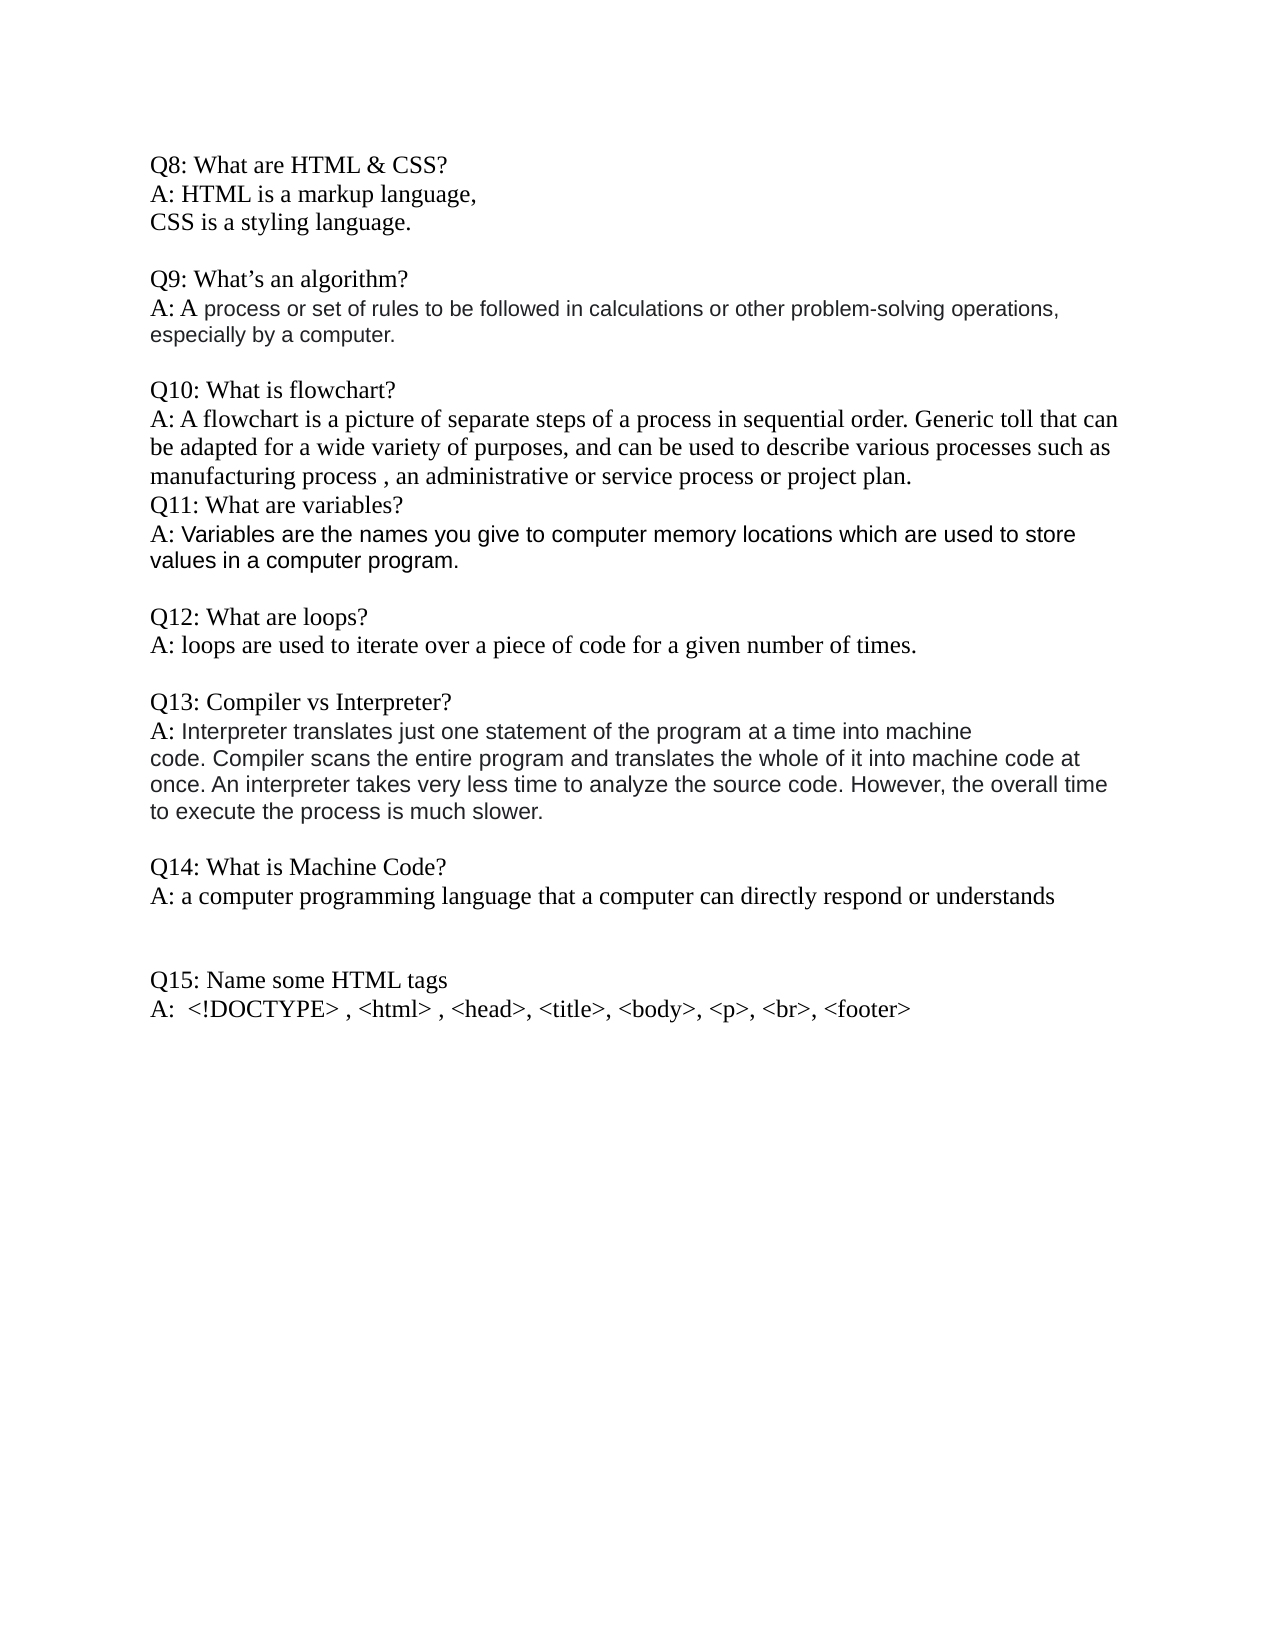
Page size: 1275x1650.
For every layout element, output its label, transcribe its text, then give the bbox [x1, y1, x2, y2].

text A: <!DOCTYPE> , <html> , <head>, <title>, <body>, <p>, <br>, <footer> [150, 994, 1125, 1023]
text Q9: What’s an algorithm? [150, 264, 1125, 293]
text A: A process or set of rules to be followed in calculations or other problem-solving operations, especially by a computer. [150, 293, 1125, 347]
text Q8: What are HTML & CSS? [150, 150, 1125, 179]
text Q10: What is flowchart? [150, 375, 1125, 404]
text A: Interpreter translates just one statement of the program at a time into machine code. Compiler scans the entire program and translates the whole of it into machine code at once. An interpreter takes very less time to analyze the source code. However, the overall time to execute the process is much slower. [150, 716, 1125, 824]
text Q11: What are variables? [150, 490, 1125, 519]
text Q13: Compiler vs Interpreter? [150, 687, 1125, 716]
text A: a computer programming language that a computer can directly respond or understands [150, 881, 1125, 909]
text CSS is a styling language. [150, 207, 1125, 236]
text A: A flowchart is a picture of separate steps of a process in sequential order. Generic toll that can be adapted for a wide variety of purposes, and can be used to describe various processes such as manufacturing process , an administrative or service process or project plan. [150, 404, 1125, 490]
text A: HTML is a markup language, [150, 179, 1125, 207]
text Q15: Name some HTML tags [150, 966, 1125, 994]
text Q12: What are loops? A: loops are used to iterate over a piece of code for a given number of times. [150, 602, 1125, 659]
text A: Variables are the names you give to computer memory locations which are used to store values in a computer program. [150, 519, 1125, 574]
text Q14: What is Machine Code? [150, 852, 1125, 881]
